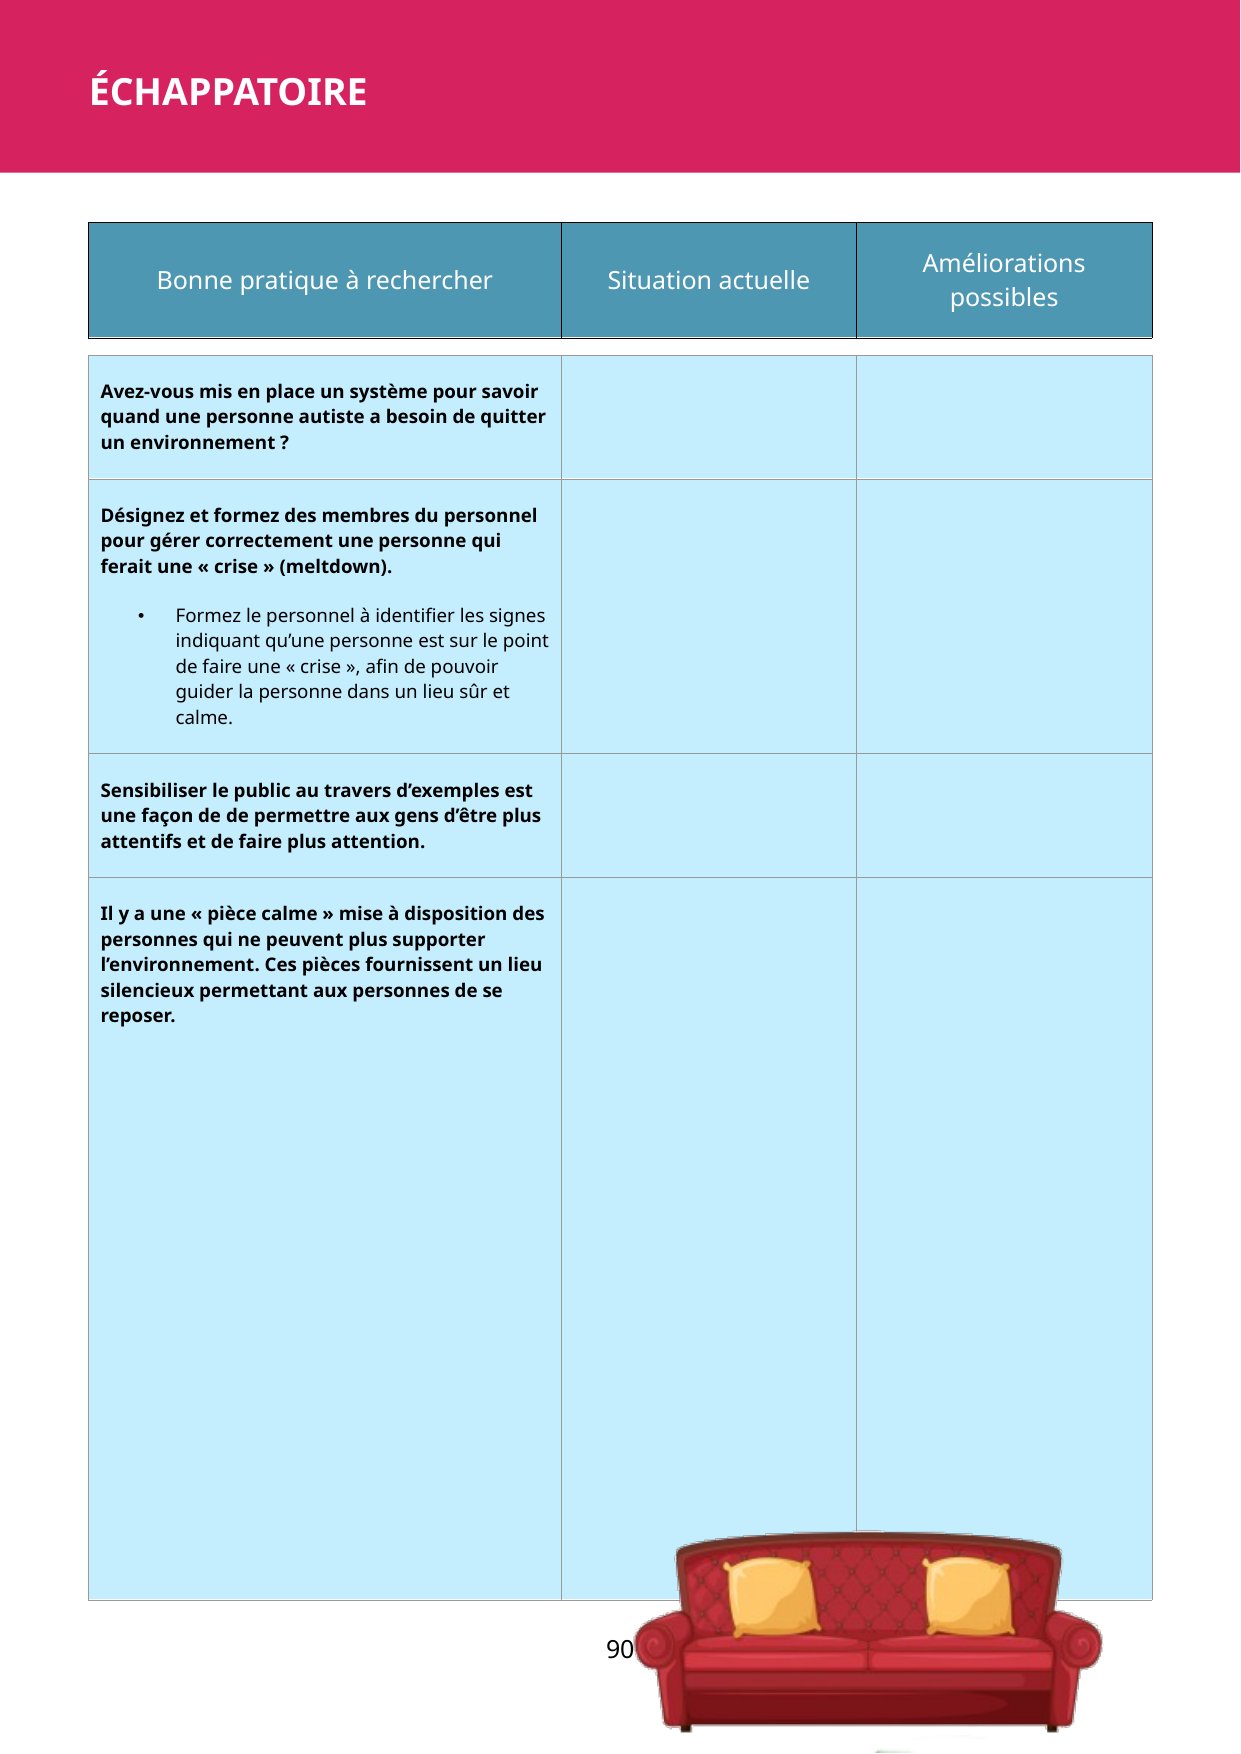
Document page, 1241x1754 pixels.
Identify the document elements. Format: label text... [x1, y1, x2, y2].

table_cell [857, 878, 1152, 1599]
table_cell [562, 480, 856, 753]
table_cell Avez-vous mis en place un système pour savoir quand une personne autiste a besoin de quitter un environnement ? [89, 356, 561, 478]
table_cell [562, 356, 856, 478]
table_cell [857, 754, 1152, 877]
table_header Situation actuelle [562, 223, 856, 337]
table_cell [89, 339, 561, 355]
table_header Améliorations possibles [857, 223, 1152, 337]
table_cell [561, 339, 856, 355]
table_cell Désignez et formez des membres du personnel pour gérer correctement une personne qui ferait une « crise » (meltdown). Formez le personnel à identifier les signes indiquant qu’une personne est sur le point de faire une « crise », afin de pouvoir guider la personne dans un lieu sûr et calme. [89, 480, 561, 753]
table_cell Sensibiliser le public au travers d’exemples est une façon de de permettre aux gens d’être plus attentifs et de faire plus attention. [89, 754, 561, 877]
table_cell [562, 878, 856, 1599]
table_cell [856, 339, 1152, 355]
table_cell Il y a une « pièce calme » mise à disposition des personnes qui ne peuvent plus supporter l’environnement. Ces pièces fournissent un lieu silencieux permettant aux personnes de se reposer. [89, 878, 561, 1599]
table_cell [857, 480, 1152, 753]
picture [628, 1524, 1107, 1753]
table_cell [562, 754, 856, 877]
table_cell [857, 356, 1152, 478]
table_header Bonne pratique à rechercher [89, 223, 561, 337]
